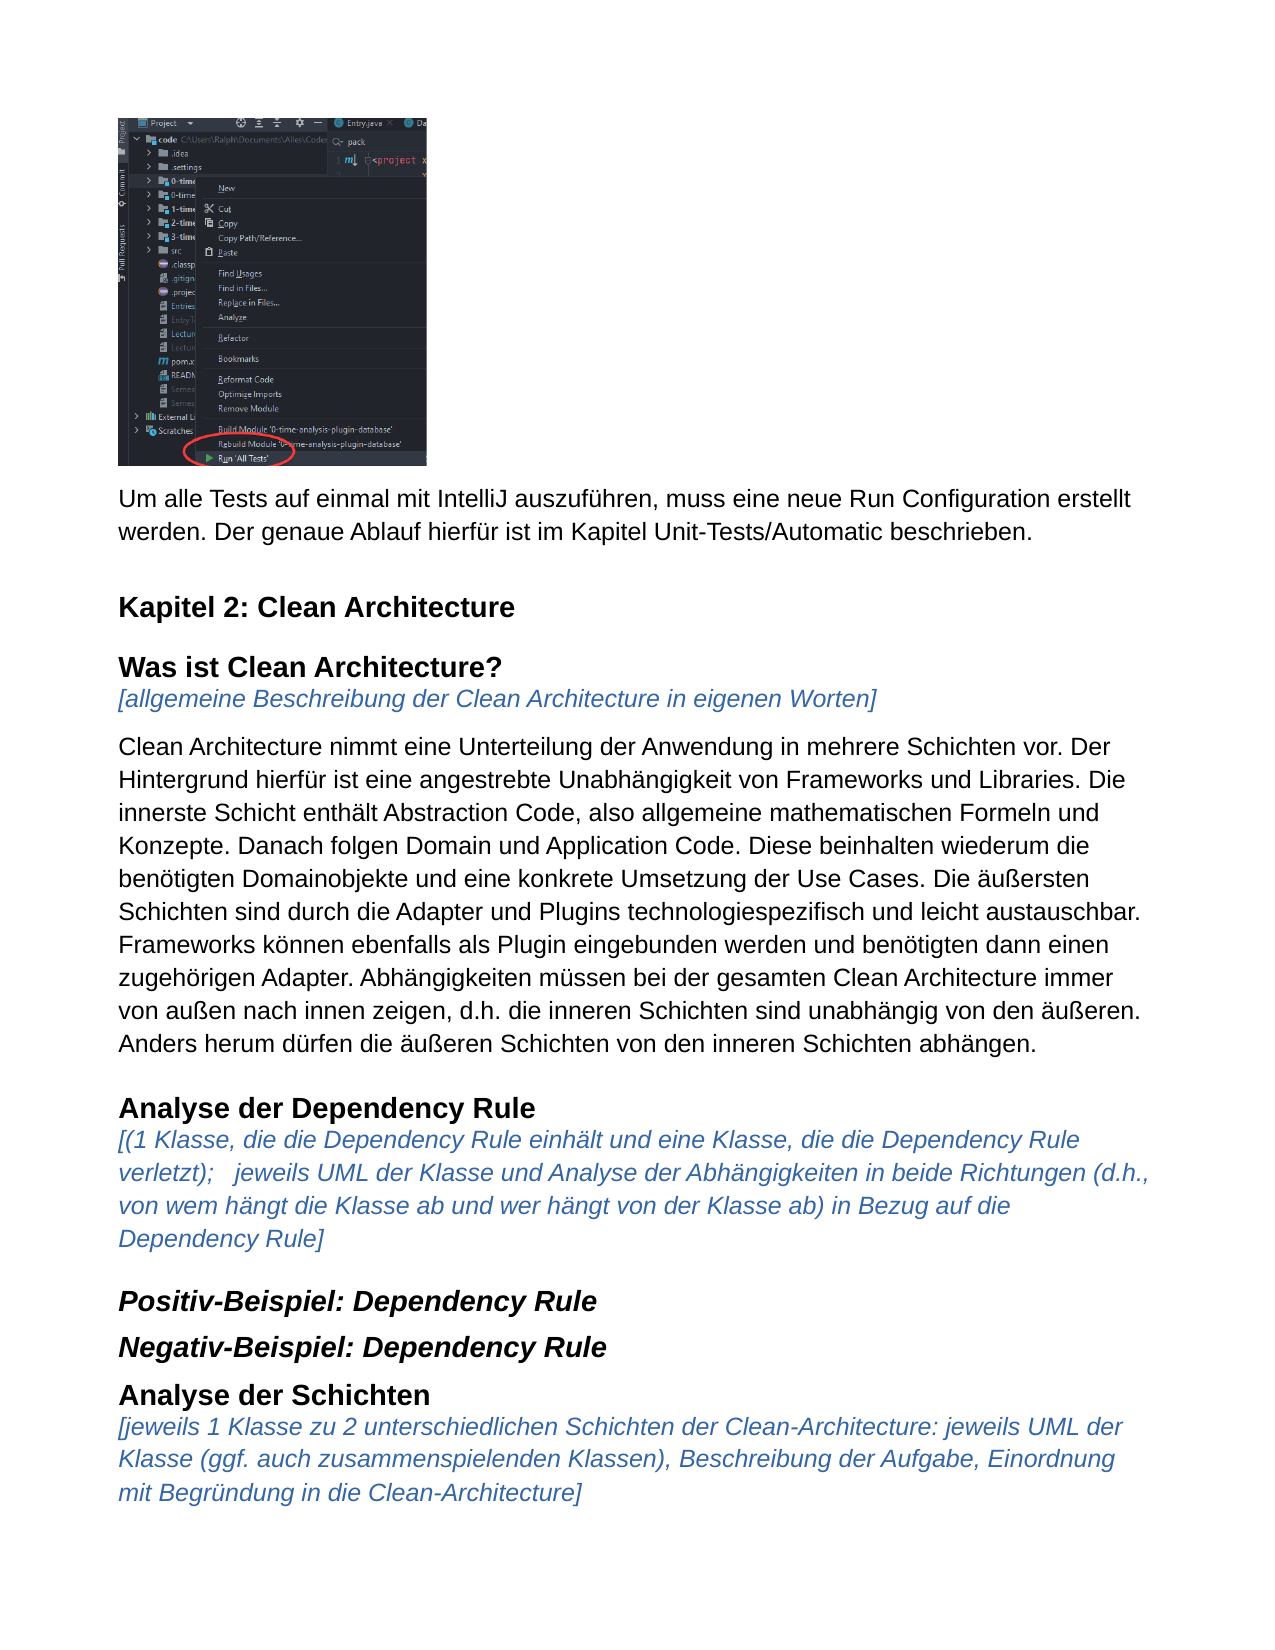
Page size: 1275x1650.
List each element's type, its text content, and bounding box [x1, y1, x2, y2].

text [allgemeine Beschreibung der Clean Architecture in eigenen Worten] [118, 684, 1157, 713]
subtitle Positiv-Beispiel: Dependency Rule [118, 1284, 1157, 1317]
subtitle Was ist Clean Architecture? [118, 651, 1157, 684]
subtitle Kapitel 2: Clean Architecture [118, 590, 1157, 623]
text [jeweils 1 Klasse zu 2 unterschiedlichen Schichten der Clean-Architecture: jeweils UML der Klasse (ggf. auch zusammenspielenden Klassen), Beschreibung der Aufgabe, Einordnung mit Begründung in die Clean-Architecture] [118, 1411, 1157, 1506]
text Um alle Tests auf einmal mit IntelliJ auszuführen, muss eine neue Run Configuration erstellt werden. Der genaue Ablauf hierfür ist im Kapitel Unit-Tests/Automatic beschrieben. [118, 484, 1157, 546]
subtitle Analyse der Dependency Rule [118, 1091, 1157, 1124]
text Clean Architecture nimmt eine Unterteilung der Anwendung in mehrere Schichten vor. Der Hintergrund hierfür ist eine angestrebte Unabhängigkeit von Frameworks und Libraries. Die innerste Schicht enthält Abstraction Code, also allgemeine mathematischen Formeln und Konzepte. Danach folgen Domain und Application Code. Diese beinhalten wiederum die benötigten Domainobjekte und eine konkrete Umsetzung der Use Cases. Die äußersten Schichten sind durch die Adapter und Plugins technologiespezifisch und leicht austauschbar. Frameworks können ebenfalls als Plugin eingebunden werden und benötigten dann einen zugehörigen Adapter. Abhängigkeiten müssen bei der gesamten Clean Architecture immer von außen nach innen zeigen, d.h. die inneren Schichten sind unabhängig von den äußeren. Anders herum dürfen die äußeren Schichten von den inneren Schichten abhängen. [118, 732, 1157, 1058]
subtitle Analyse der Schichten [118, 1378, 1157, 1411]
text [(1 Klasse, die die Dependency Rule einhält und eine Klasse, die die Dependency Rule verletzt); jeweils UML der Klasse und Analyse der Abhängigkeiten in beide Richtungen (d.h., von wem hängt die Klasse ab und wer hängt von der Klasse ab) in Bezug auf die Dependency Rule] [118, 1124, 1157, 1252]
subtitle Negativ-Beispiel: Dependency Rule [118, 1330, 1157, 1363]
